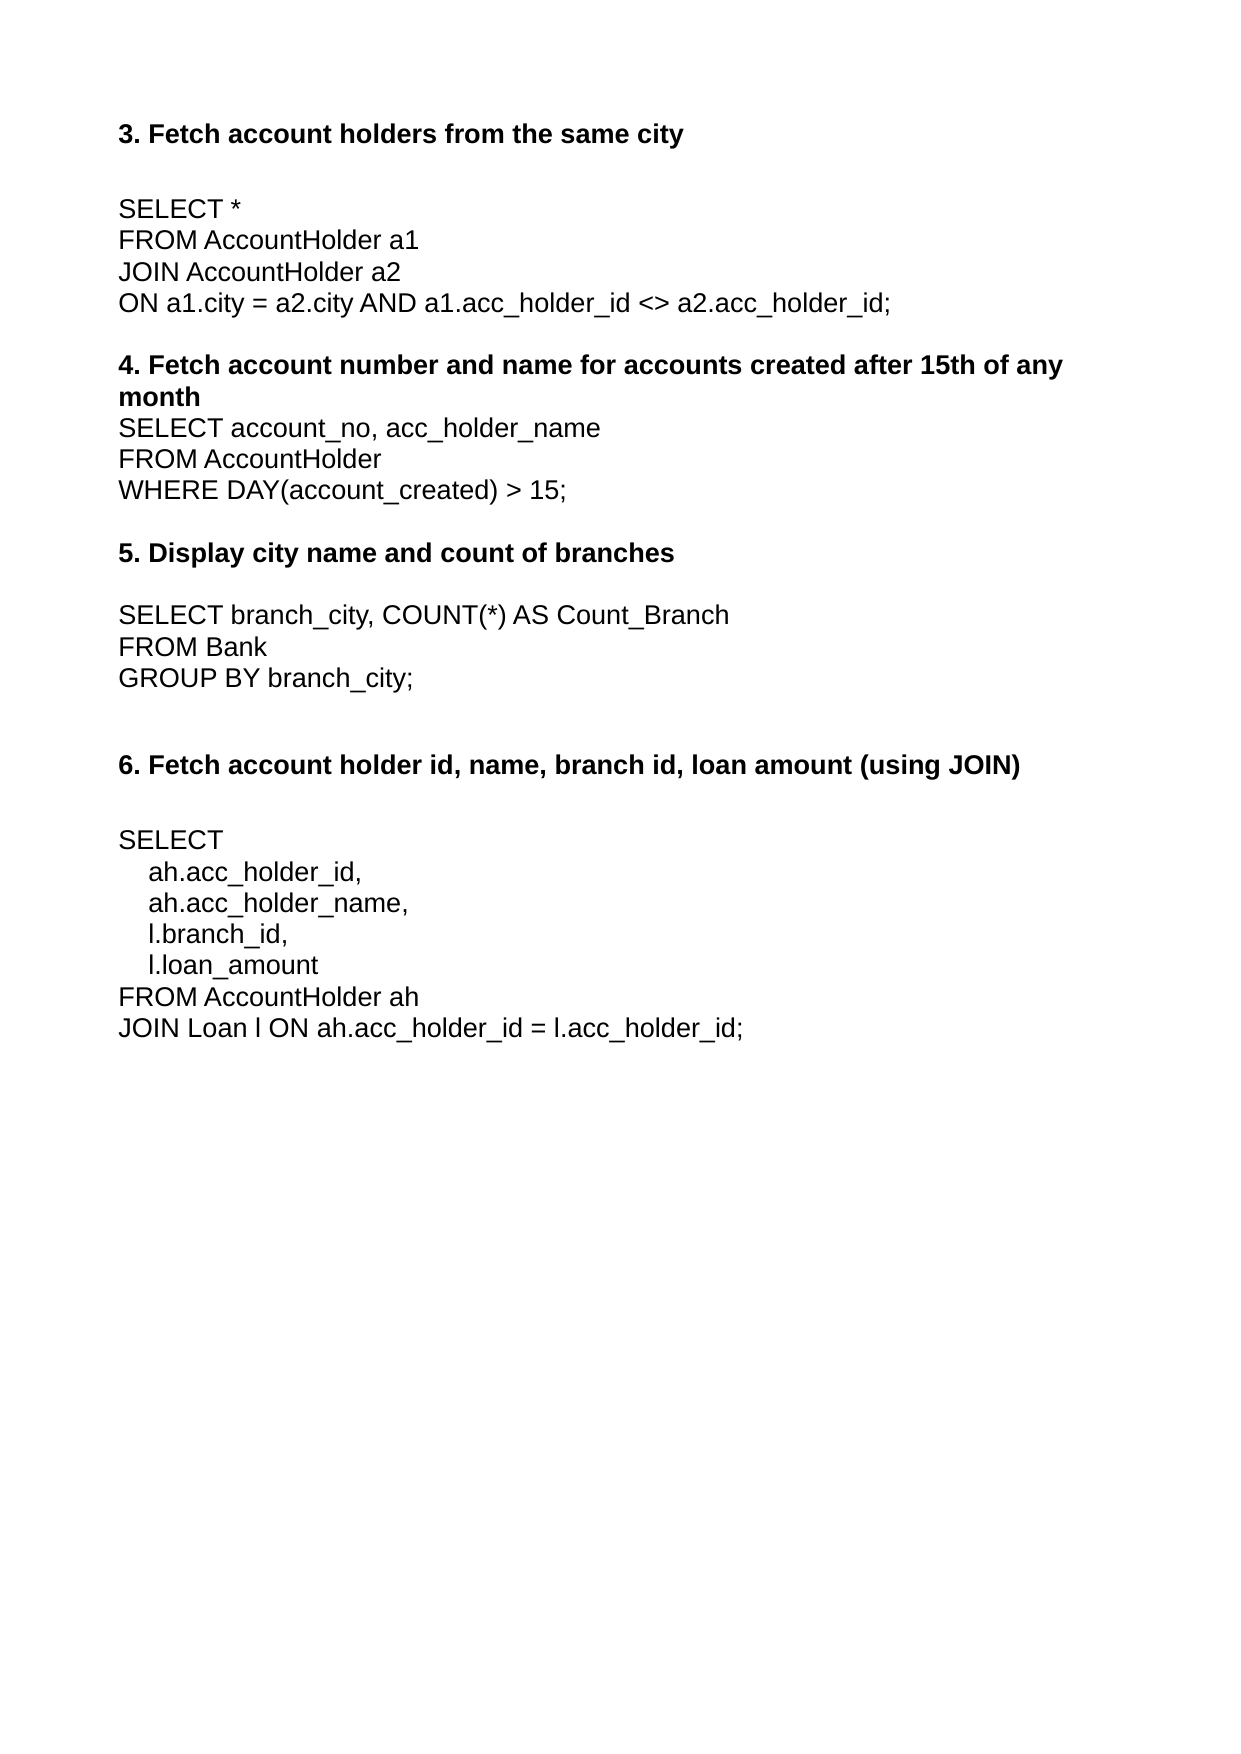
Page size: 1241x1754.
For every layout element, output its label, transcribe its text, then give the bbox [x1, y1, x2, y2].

text SELECT branch_city, COUNT(*) AS Count_Branch [118, 599, 1122, 631]
text SELECT account_no, acc_holder_name [118, 412, 1122, 443]
text ah.acc_holder_id, [118, 856, 1122, 887]
text GROUP BY branch_city; [118, 662, 1122, 693]
subtitle 6. Fetch account holder id, name, branch id, loan amount (using JOIN) [118, 749, 1122, 781]
text JOIN Loan l ON ah.acc_holder_id = l.acc_holder_id; [118, 1012, 1122, 1043]
text ON a1.city = a2.city AND a1.acc_holder_id <> a2.acc_holder_id; [118, 287, 1122, 318]
text l.loan_amount [118, 949, 1122, 981]
text WHERE DAY(account_created) > 15; [118, 474, 1122, 506]
text l.branch_id, [118, 918, 1122, 949]
text SELECT * [118, 193, 1122, 224]
text FROM Bank [118, 631, 1122, 662]
text FROM AccountHolder ah [118, 981, 1122, 1012]
text 5. Display city name and count of branches [118, 537, 1122, 568]
text FROM AccountHolder a1 [118, 224, 1122, 256]
text FROM AccountHolder [118, 443, 1122, 474]
text JOIN AccountHolder a2 [118, 256, 1122, 287]
subtitle 3. Fetch account holders from the same city [118, 118, 1122, 149]
text SELECT [118, 824, 1122, 856]
text 4. Fetch account number and name for accounts created after 15th of any month [118, 349, 1122, 412]
text ah.acc_holder_name, [118, 887, 1122, 918]
